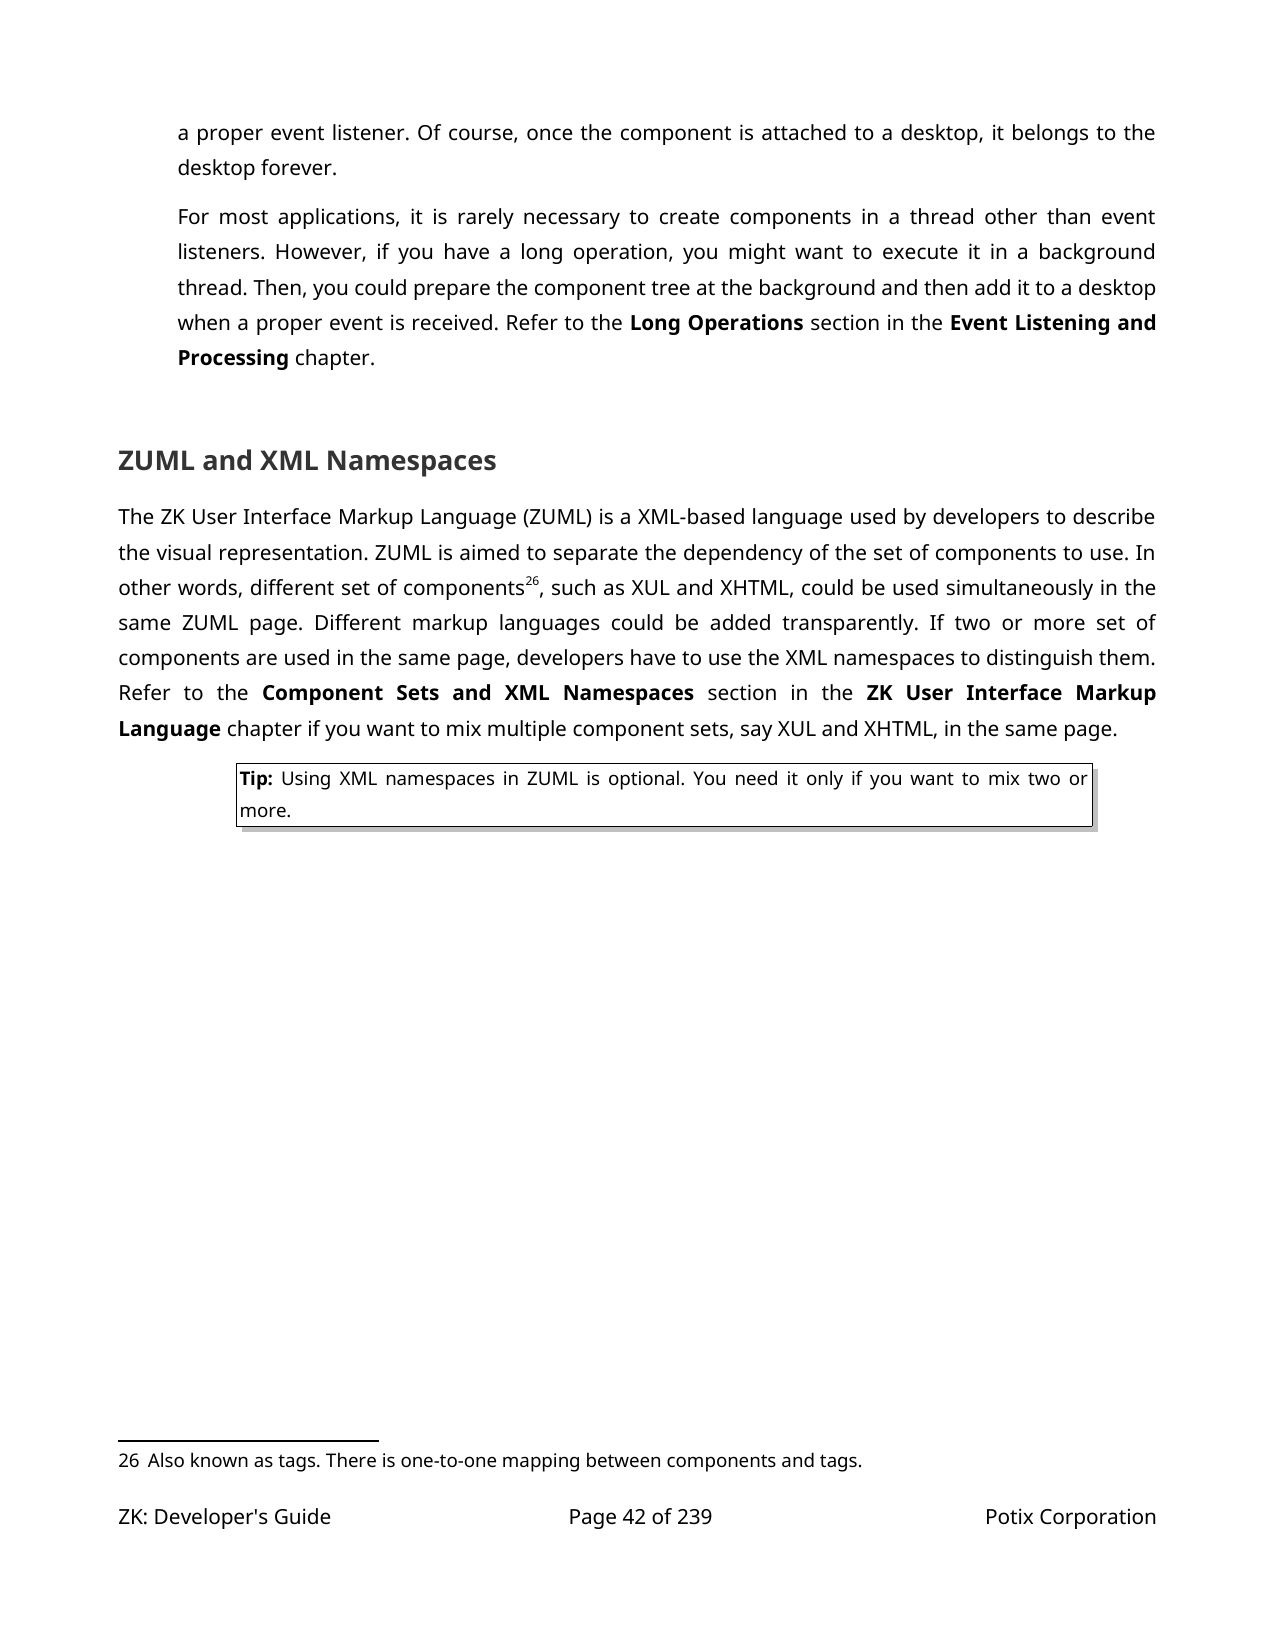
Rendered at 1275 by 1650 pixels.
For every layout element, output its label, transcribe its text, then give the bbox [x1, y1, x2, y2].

text Tip: Using XML namespaces in ZUML is optional. You need it only if you want to mix two or more. [237, 764, 1092, 826]
subtitle ZUML and XML Namespaces [118, 442, 1157, 479]
text Also known as tags. There is one-to-one mapping between components and tags. [118, 1447, 1157, 1473]
text a proper event listener. Of course, once the component is attached to a desktop, it belongs to the desktop forever. [177, 118, 1157, 182]
text For most applications, it is rarely necessary to create components in a thread other than event listeners. However, if you have a long operation, you might want to execute it in a background thread. Then, you could prepare the component tree at the background and then add it to a desktop when a proper event is received. Refer to the Long Operations section in the Event Listening and Processing chapter. [177, 202, 1157, 371]
text The ZK User Interface Markup Language (ZUML) is a XML-based language used by developers to describe the visual representation. ZUML is aimed to separate the dependency of the set of components to use. In other words, different set of components, such as XUL and XHTML, could be used simultaneously in the same ZUML page. Different markup languages could be added transparently. If two or more set of components are used in the same page, developers have to use the XML namespaces to distinguish them. Refer to the Component Sets and XML Namespaces section in the ZK User Interface Markup Language chapter if you want to mix multiple component sets, say XUL and XHTML, in the same page. [118, 502, 1157, 742]
